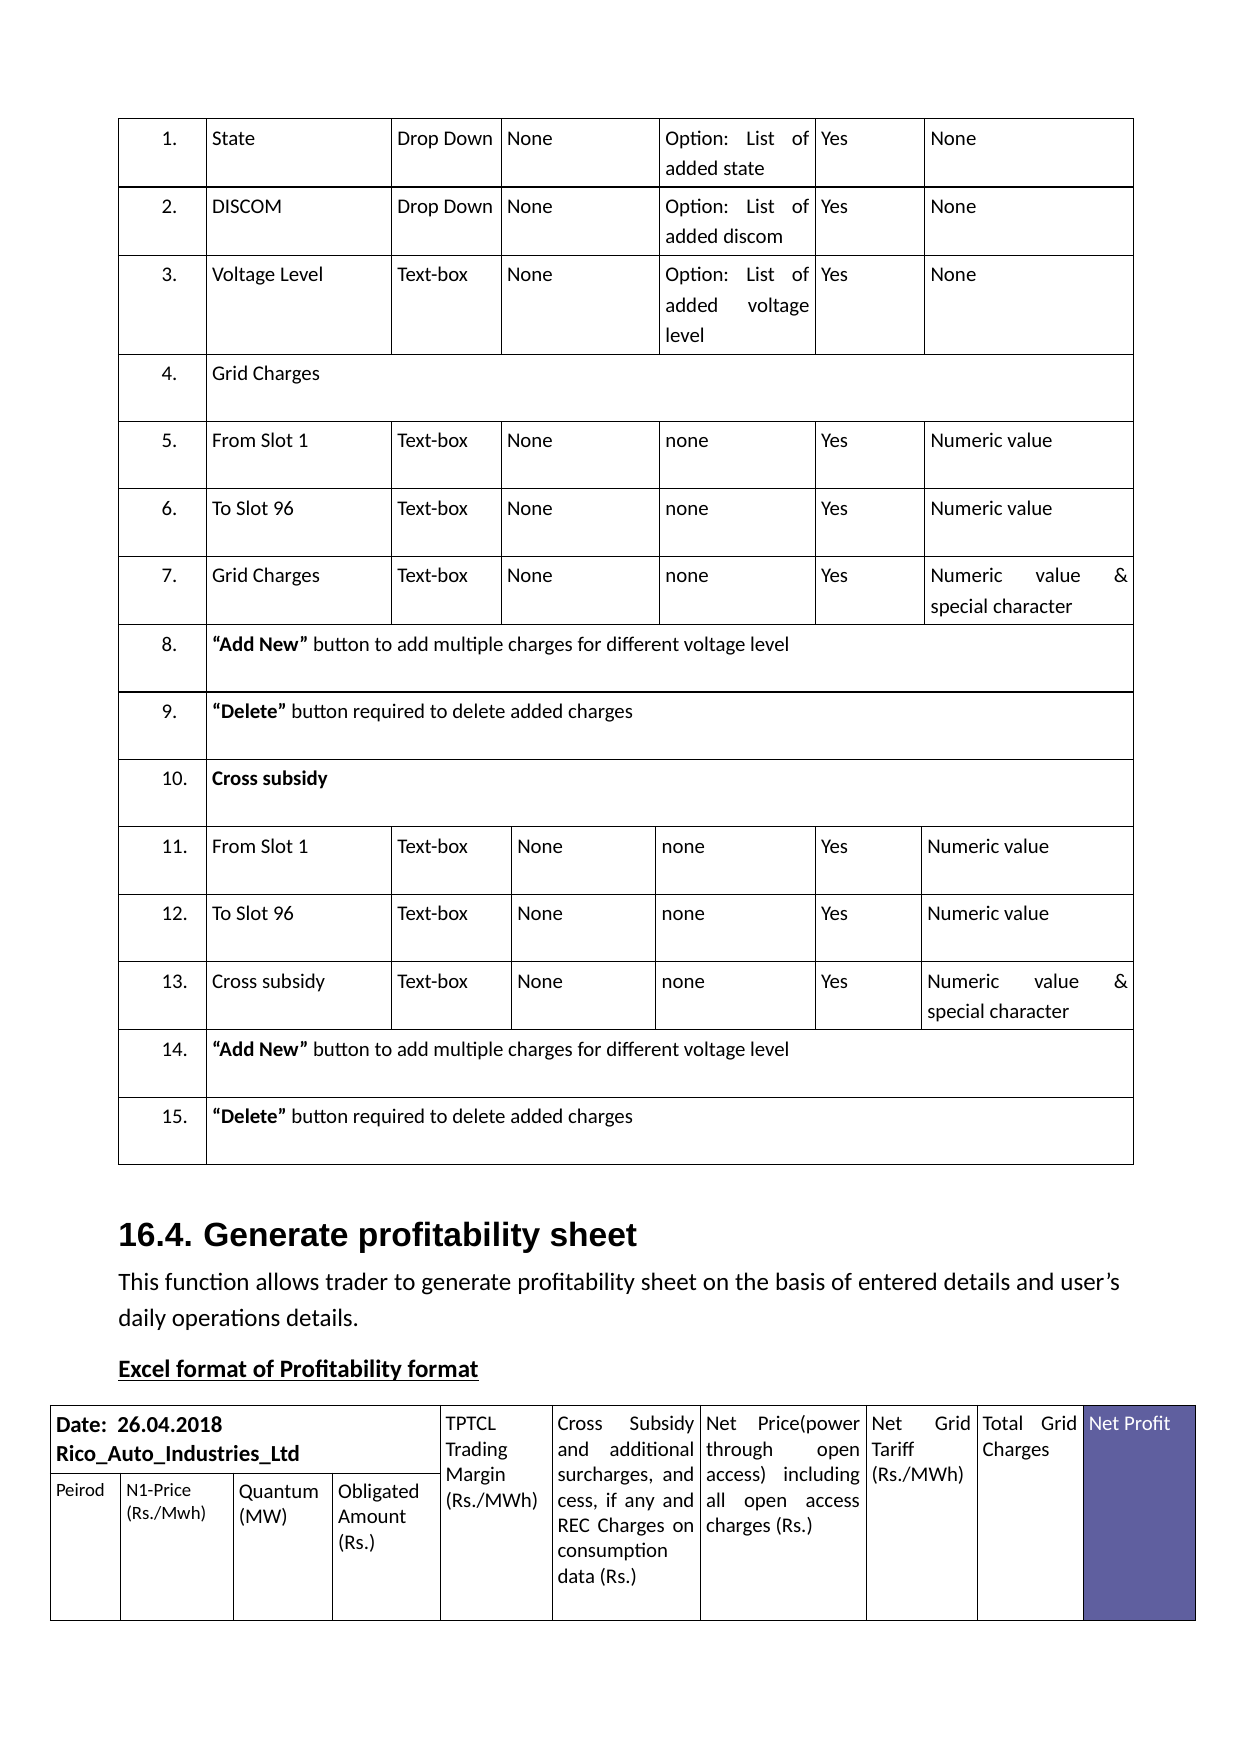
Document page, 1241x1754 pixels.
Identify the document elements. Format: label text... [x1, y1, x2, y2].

table_cell [119, 962, 206, 1029]
table_cell “Add New” button to add multiple charges for different voltage level [207, 1030, 1133, 1097]
table_cell Yes [816, 827, 921, 894]
table_cell Text-box [392, 256, 501, 353]
table_cell None [502, 557, 659, 624]
table_cell Quantum (MW) [234, 1474, 332, 1620]
table_cell Grid Charges [207, 355, 1133, 421]
text This function allows trader to generate profitability sheet on the basis of entered details and user’s daily operations details. [118, 1266, 1122, 1333]
table_header Net Price(power through open access) including all open access charges (Rs.) [701, 1406, 866, 1620]
table_cell Yes [816, 119, 924, 186]
table_cell none [656, 895, 815, 961]
table_cell Cross subsidy [207, 962, 391, 1029]
table_cell DISCOM [207, 188, 391, 255]
table_cell Text-box [392, 827, 511, 894]
table_cell [119, 1030, 206, 1097]
table_header Cross Subsidy and additional surcharges, and cess, if any and REC Charges on consumption data (Rs.) [553, 1406, 700, 1620]
table_cell Numeric value [922, 827, 1133, 894]
table_cell [119, 1098, 206, 1164]
table_cell None [512, 962, 655, 1029]
table_cell [119, 557, 206, 624]
table_cell Drop Down [392, 119, 501, 186]
table_cell [119, 693, 206, 759]
table_cell none [660, 557, 815, 624]
table_cell None [925, 119, 1133, 186]
table_cell Text-box [392, 895, 511, 961]
table_cell None [502, 422, 659, 488]
table_cell none [656, 827, 815, 894]
table_cell N1-Price (Rs./Mwh) [121, 1474, 233, 1620]
table_header Date: 26.04.2018 Rico_Auto_Industries_Ltd [51, 1406, 440, 1472]
table_cell None [502, 489, 659, 556]
table_cell Text-box [392, 422, 501, 488]
table_header Total Grid Charges [978, 1406, 1083, 1620]
table_cell Numeric value [925, 489, 1133, 556]
table_header TPTCL Trading Margin (Rs./MWh) [441, 1406, 552, 1620]
table_cell Yes [816, 557, 924, 624]
table_cell Numeric value & special character [922, 962, 1133, 1029]
table_cell Option: List of added state [660, 119, 815, 186]
table_cell Yes [816, 962, 921, 1029]
table_cell Text-box [392, 962, 511, 1029]
table_cell “Delete” button required to delete added charges [207, 1098, 1133, 1164]
table_cell State [207, 119, 391, 186]
table_header Net Profit [1084, 1406, 1195, 1620]
table_cell [119, 119, 206, 186]
table_cell “Add New” button to add multiple charges for different voltage level [207, 625, 1133, 691]
table_header Net Grid Tariff (Rs./MWh) [867, 1406, 977, 1620]
table_cell Drop Down [392, 188, 501, 255]
table_cell From Slot 1 [207, 827, 391, 894]
table_cell None [512, 895, 655, 961]
table_cell [119, 355, 206, 421]
table_cell Option: List of added discom [660, 188, 815, 255]
table_cell [119, 625, 206, 691]
subtitle Generate profitability sheet [118, 1215, 1122, 1253]
table_cell [119, 256, 206, 353]
table_cell [119, 760, 206, 826]
table_cell Voltage Level [207, 256, 391, 353]
table_cell Numeric value [922, 895, 1133, 961]
table_cell None [502, 188, 659, 255]
table_cell Yes [816, 422, 924, 488]
table_cell Yes [816, 256, 924, 353]
table_cell Yes [816, 188, 924, 255]
table_cell “Delete” button required to delete added charges [207, 693, 1133, 759]
table_cell [119, 188, 206, 255]
table_cell none [660, 422, 815, 488]
table_cell None [502, 256, 659, 353]
table_cell Numeric value [925, 422, 1133, 488]
table_cell Yes [816, 895, 921, 961]
table_cell Numeric value & special character [925, 557, 1133, 624]
table_cell None [925, 256, 1133, 353]
table_cell [119, 895, 206, 961]
table_cell Peirod [51, 1474, 120, 1620]
table_cell [119, 827, 206, 894]
table_cell From Slot 1 [207, 422, 391, 488]
table_cell none [660, 489, 815, 556]
table_cell To Slot 96 [207, 489, 391, 556]
table_cell None [502, 119, 659, 186]
table_cell To Slot 96 [207, 895, 391, 961]
table_cell Cross subsidy [207, 760, 1133, 826]
table_cell Yes [816, 489, 924, 556]
table_cell Grid Charges [207, 557, 391, 624]
table_cell None [925, 188, 1133, 255]
table_cell Obligated Amount (Rs.) [333, 1474, 440, 1620]
table_cell none [656, 962, 815, 1029]
table_cell Option: List of added voltage level [660, 256, 815, 353]
text Excel format of Profitability format [118, 1354, 1122, 1384]
table_cell Text-box [392, 557, 501, 624]
table_cell None [512, 827, 655, 894]
table_cell Text-box [392, 489, 501, 556]
table_cell [119, 489, 206, 556]
table_cell [119, 422, 206, 488]
